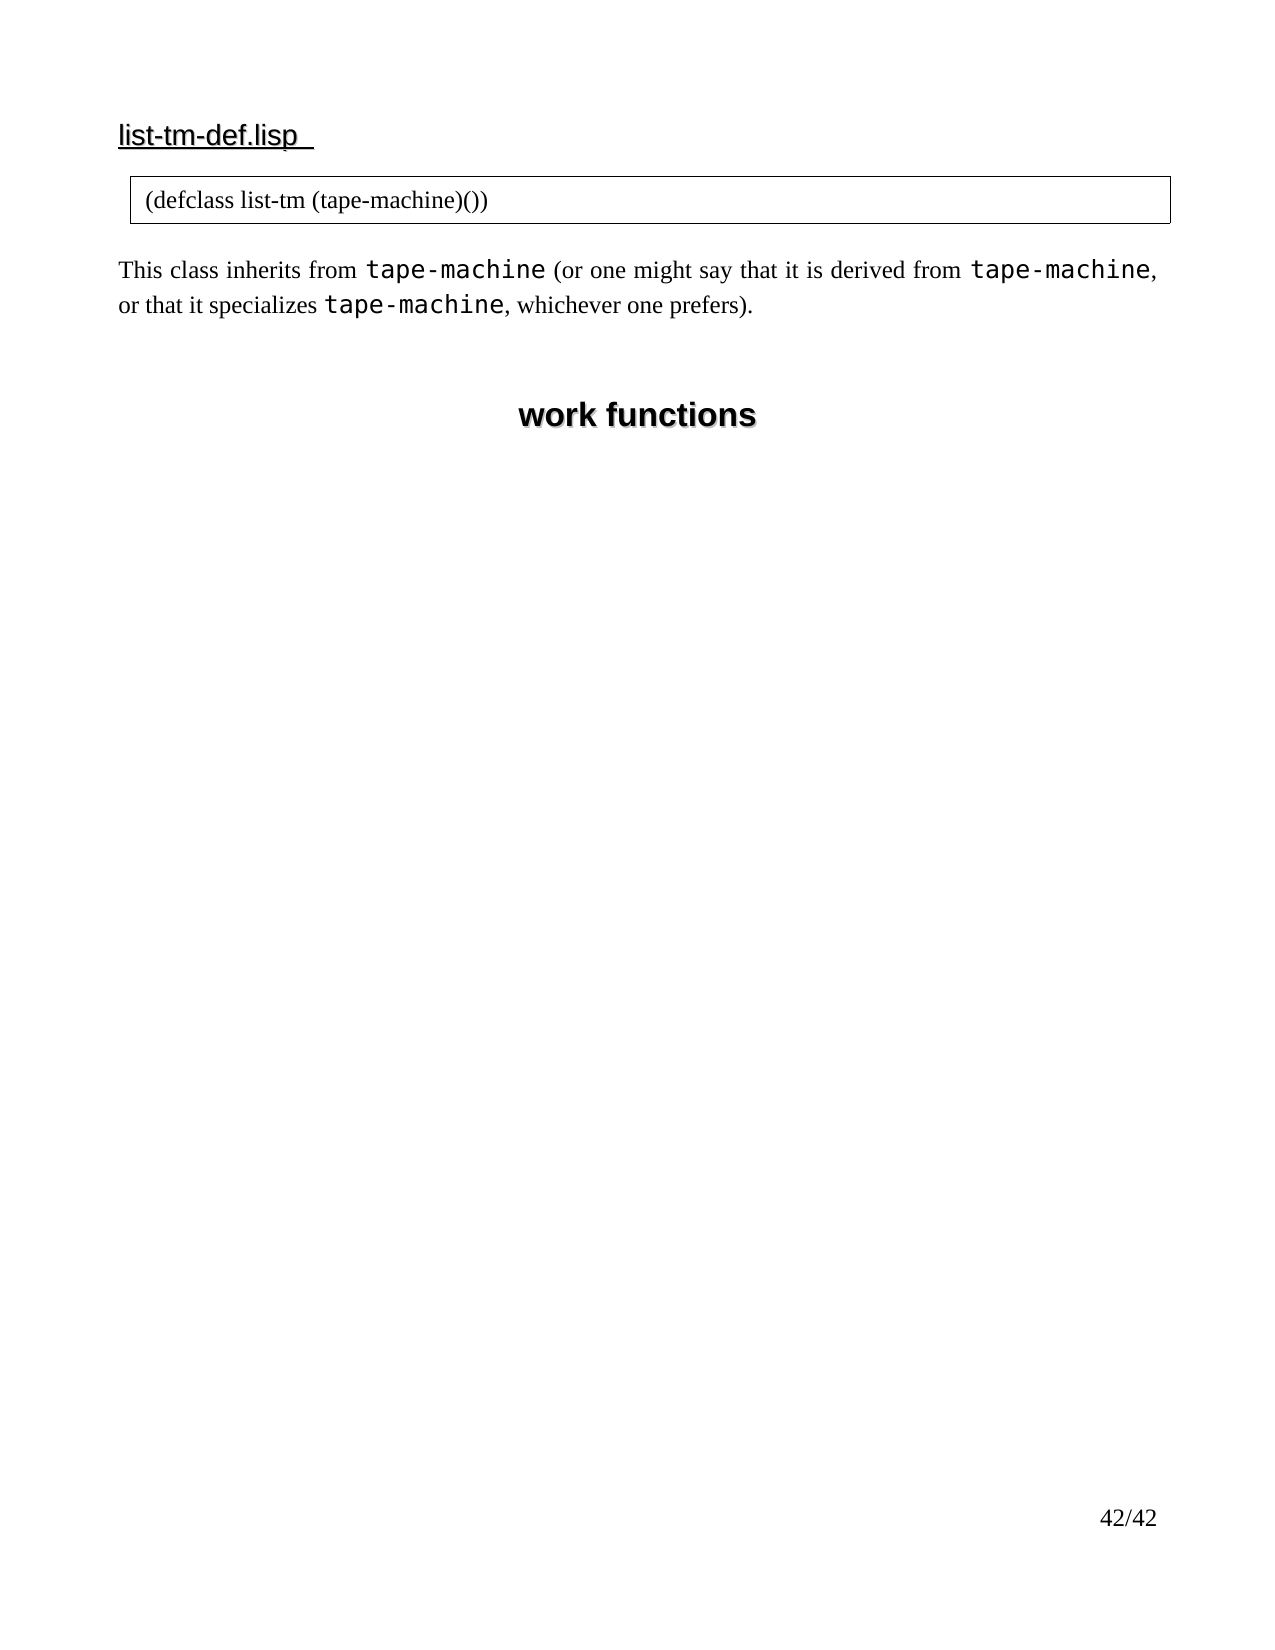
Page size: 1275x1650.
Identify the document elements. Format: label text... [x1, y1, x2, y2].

subtitle work functions [118, 395, 1157, 434]
text (defclass list-tm (tape-machine)()) [139, 185, 1161, 214]
text This class inherits from tape-machine (or one might say that it is derived from tape-machine, or that it specializes tape-machine, whichever one prefers). [118, 255, 1157, 319]
subtitle list-tm-def.lisp [118, 118, 1157, 152]
